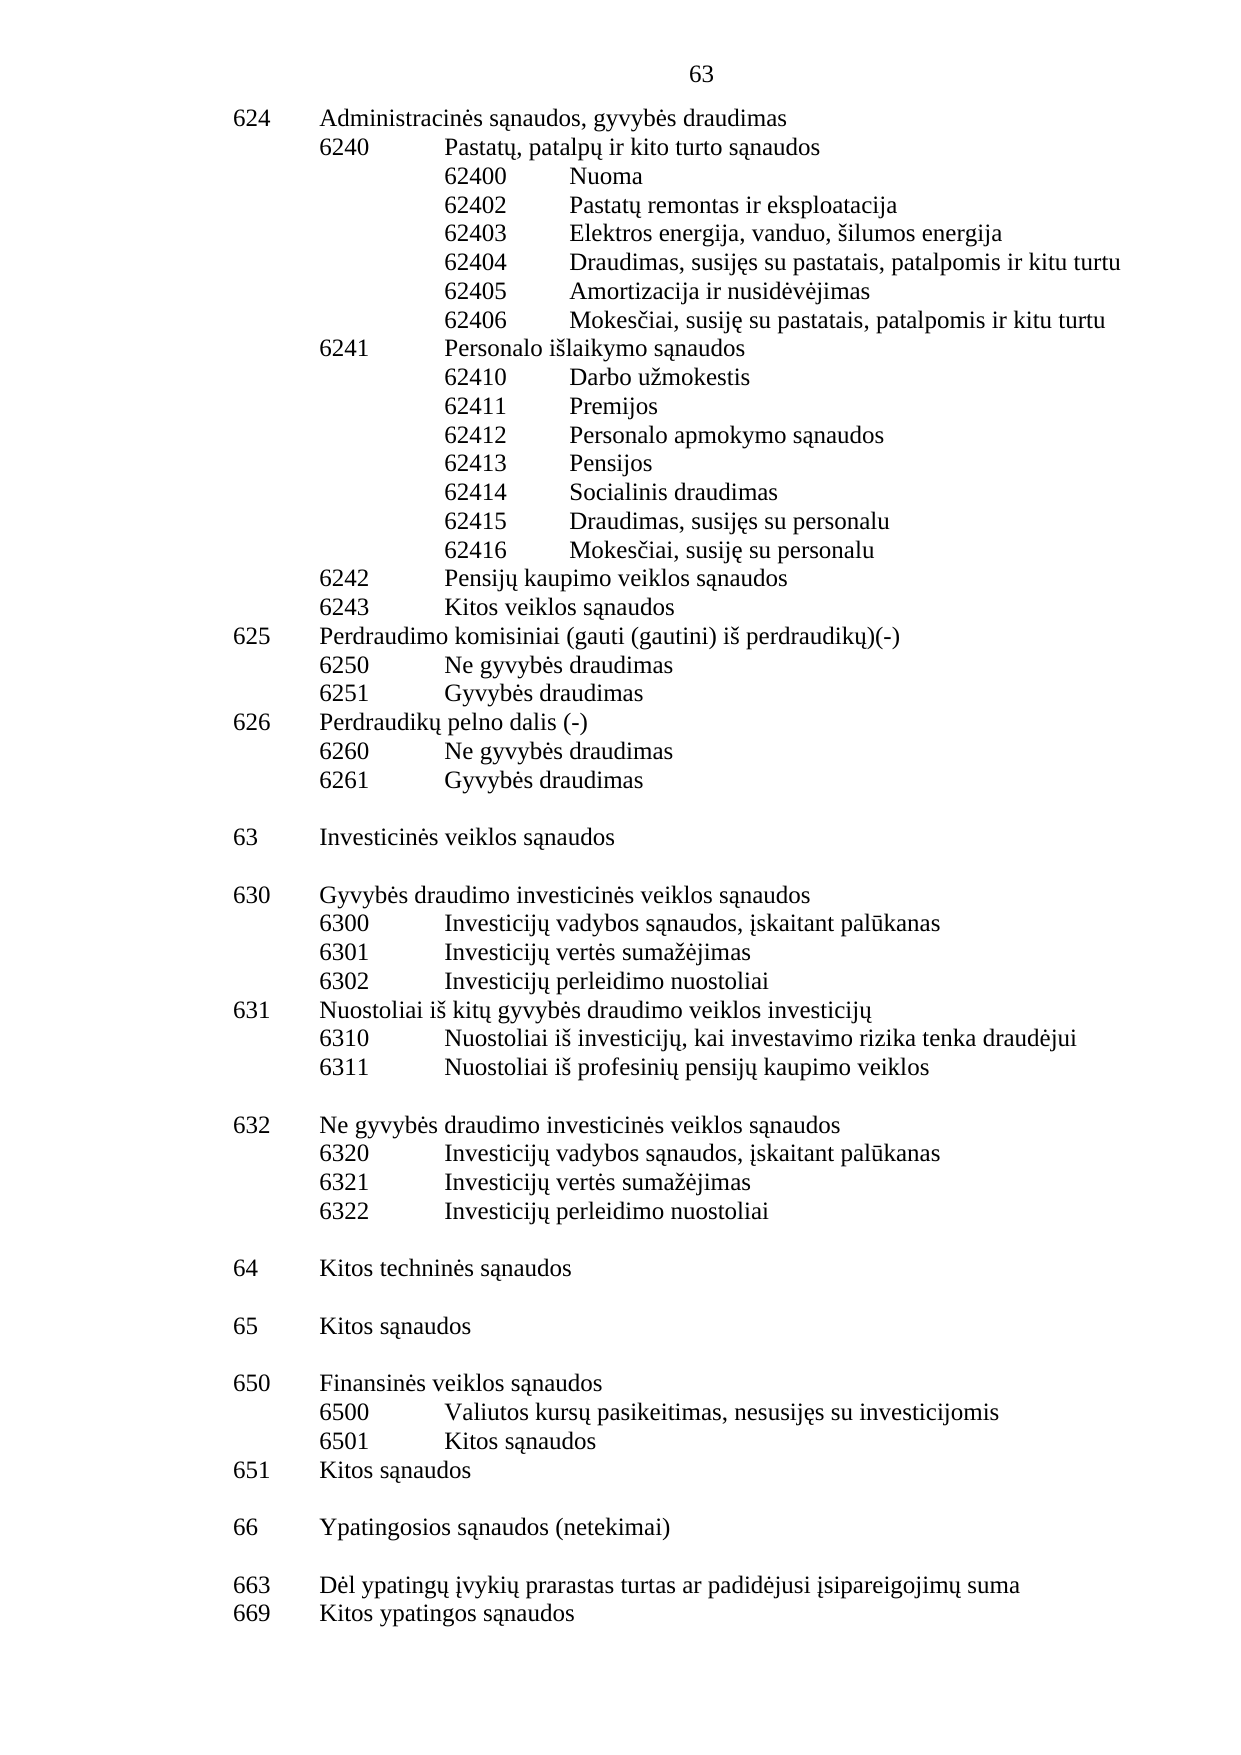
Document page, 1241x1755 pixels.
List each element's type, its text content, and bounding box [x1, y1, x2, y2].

table_cell Kitos sąnaudos [308, 1455, 1183, 1483]
table_cell [222, 305, 308, 333]
table_cell Pastatų, patalpų ir kito turto sąnaudos [433, 132, 1183, 161]
table_cell 62406 [433, 305, 558, 333]
table_cell 651 [222, 1455, 308, 1483]
table_cell [222, 1139, 308, 1167]
table_cell [308, 247, 433, 276]
table_cell Nuostoliai iš profesinių pensijų kaupimo veiklos [433, 1052, 1183, 1081]
table_cell 663 [222, 1570, 308, 1598]
table_cell Premijos [558, 391, 1183, 420]
table_cell [308, 1081, 433, 1110]
table_cell [222, 334, 308, 362]
table_cell Personalo išlaikymo sąnaudos [433, 334, 1183, 362]
table_cell Pastatų remontas ir eksploatacija [558, 190, 1183, 218]
table_cell 6320 [308, 1139, 433, 1167]
table_cell 62404 [433, 247, 558, 276]
table_cell [308, 161, 433, 190]
table_cell 6302 [308, 966, 433, 995]
table_cell [222, 535, 308, 563]
table_cell 65 [222, 1311, 308, 1340]
table_cell [222, 592, 308, 621]
table_cell Investicijų perleidimo nuostoliai [433, 1196, 1183, 1225]
table_cell [308, 1541, 433, 1570]
table_cell Ne gyvybės draudimo investicinės veiklos sąnaudos [308, 1110, 1183, 1138]
table_cell 62411 [433, 391, 558, 420]
table_cell 62402 [433, 190, 558, 218]
table_cell 62412 [433, 420, 558, 448]
table_cell [222, 1627, 308, 1656]
table_cell 62414 [433, 477, 558, 506]
table_cell [308, 219, 433, 247]
table_cell [308, 477, 433, 506]
table_cell [222, 420, 308, 448]
table_cell [222, 276, 308, 305]
table_cell [308, 420, 433, 448]
table_cell Investicijų perleidimo nuostoliai [433, 966, 1183, 995]
table_cell [222, 966, 308, 995]
table_cell [683, 1627, 1183, 1656]
table_cell [683, 1081, 1183, 1110]
table_cell Investicijų vertės sumažėjimas [433, 937, 1183, 966]
table_cell [222, 679, 308, 707]
table_cell 624 [222, 104, 308, 132]
table_cell [222, 1541, 308, 1570]
table_cell 62400 [433, 161, 558, 190]
table_cell 625 [222, 621, 308, 650]
table_cell [222, 564, 308, 592]
table_cell [308, 190, 433, 218]
table_cell [308, 1340, 1183, 1368]
table_cell Investicinės veiklos sąnaudos [308, 822, 1183, 851]
table_cell [433, 1081, 558, 1110]
table_cell [222, 851, 308, 880]
table_cell [222, 736, 308, 765]
table_cell [683, 1541, 1183, 1570]
table_cell 6240 [308, 132, 433, 161]
table_cell Gyvybės draudimas [433, 679, 1183, 707]
table_cell Amortizacija ir nusidėvėjimas [558, 276, 1183, 305]
table_cell [222, 650, 308, 678]
table_cell [222, 1426, 308, 1455]
table_cell 62405 [433, 276, 558, 305]
table_cell 650 [222, 1369, 308, 1397]
table_cell [558, 1541, 683, 1570]
table_cell [222, 1196, 308, 1225]
table_cell [222, 449, 308, 477]
table_cell 63 [222, 822, 308, 851]
table_cell [222, 1024, 308, 1052]
table_cell [222, 1081, 308, 1110]
table_cell 6261 [308, 765, 433, 793]
table_cell 6301 [308, 937, 433, 966]
table_cell [433, 1627, 558, 1656]
table_cell [558, 1225, 683, 1253]
table_cell Pensijos [558, 449, 1183, 477]
table_cell 6243 [308, 592, 433, 621]
table_cell [222, 1484, 308, 1512]
table_cell Personalo apmokymo sąnaudos [558, 420, 1183, 448]
table_cell [222, 1282, 308, 1311]
table_cell 62415 [433, 506, 558, 535]
table_cell [222, 1052, 308, 1081]
table_cell [308, 1484, 1183, 1512]
table_cell 6251 [308, 679, 433, 707]
table_cell Investicijų vertės sumažėjimas [433, 1167, 1183, 1196]
table_cell Kitos ypatingos sąnaudos [308, 1599, 1183, 1627]
table_cell 6250 [308, 650, 433, 678]
table_cell 630 [222, 880, 308, 908]
table_cell [558, 1627, 683, 1656]
table_cell Finansinės veiklos sąnaudos [308, 1369, 1183, 1397]
table_cell Ypatingosios sąnaudos (netekimai) [308, 1512, 1183, 1541]
table_cell 6241 [308, 334, 433, 362]
table_cell 6242 [308, 564, 433, 592]
table_cell Nuostoliai iš kitų gyvybės draudimo veiklos investicijų [308, 995, 1183, 1023]
table_cell 62413 [433, 449, 558, 477]
table_cell [308, 1627, 433, 1656]
table_cell Dėl ypatingų įvykių prarastas turtas ar padidėjusi įsipareigojimų suma [308, 1570, 1183, 1598]
table_cell 6321 [308, 1167, 433, 1196]
table_cell 62403 [433, 219, 558, 247]
table_cell Gyvybės draudimo investicinės veiklos sąnaudos [308, 880, 1183, 908]
table_cell Investicijų vadybos sąnaudos, įskaitant palūkanas [433, 909, 1183, 937]
table_cell [308, 794, 433, 822]
table_cell [222, 391, 308, 420]
table_cell Elektros energija, vanduo, šilumos energija [558, 219, 1183, 247]
table_cell [222, 132, 308, 161]
table_cell [222, 506, 308, 535]
table_cell Perdraudimo komisiniai (gauti (gautini) iš perdraudikų)(-) [308, 621, 1183, 650]
table_cell [222, 1397, 308, 1426]
table_cell [308, 362, 433, 391]
table_cell [222, 909, 308, 937]
table_cell [558, 851, 1183, 880]
table_cell [433, 1541, 558, 1570]
table_cell Kitos sąnaudos [308, 1311, 1183, 1340]
table_cell Draudimas, susijęs su personalu [558, 506, 1183, 535]
table_cell 6501 [308, 1426, 433, 1455]
table_cell [222, 794, 308, 822]
table_cell [222, 1225, 308, 1253]
table_cell Kitos techninės sąnaudos [308, 1254, 1183, 1282]
table_cell Investicijų vadybos sąnaudos, įskaitant palūkanas [433, 1139, 1183, 1167]
table_cell [433, 1225, 558, 1253]
table_cell 6260 [308, 736, 433, 765]
table_cell Gyvybės draudimas [433, 765, 1183, 793]
table_cell [308, 1282, 1183, 1311]
table_cell [308, 449, 433, 477]
table_cell [308, 851, 433, 880]
table_cell [558, 1081, 683, 1110]
table_cell [433, 851, 558, 880]
table_cell [308, 506, 433, 535]
table_cell Socialinis draudimas [558, 477, 1183, 506]
table_cell Darbo užmokestis [558, 362, 1183, 391]
table_cell [222, 937, 308, 966]
table_cell 6500 [308, 1397, 433, 1426]
table_cell Pensijų kaupimo veiklos sąnaudos [433, 564, 1183, 592]
table_cell [222, 190, 308, 218]
table_cell 6310 [308, 1024, 433, 1052]
table_cell [222, 362, 308, 391]
table_cell [308, 305, 433, 333]
table_cell 62410 [433, 362, 558, 391]
table_cell 6311 [308, 1052, 433, 1081]
table_cell [222, 161, 308, 190]
table_cell 626 [222, 707, 308, 736]
table_cell [308, 535, 433, 563]
table_cell Kitos veiklos sąnaudos [433, 592, 1183, 621]
table_cell [683, 1225, 1183, 1253]
table_cell [222, 1167, 308, 1196]
table_cell 62416 [433, 535, 558, 563]
table_cell 66 [222, 1512, 308, 1541]
table_cell [222, 247, 308, 276]
table_cell Nuoma [558, 161, 1183, 190]
table_cell 632 [222, 1110, 308, 1138]
table_cell Draudimas, susijęs su pastatais, patalpomis ir kitu turtu [558, 247, 1183, 276]
table_cell Ne gyvybės draudimas [433, 650, 1183, 678]
table_cell Mokesčiai, susiję su pastatais, patalpomis ir kitu turtu [558, 305, 1183, 333]
table_cell [433, 794, 1183, 822]
table_cell 6300 [308, 909, 433, 937]
table_cell [308, 1225, 433, 1253]
table_cell [222, 1340, 308, 1368]
table_cell 64 [222, 1254, 308, 1282]
table_cell 669 [222, 1599, 308, 1627]
table_cell Valiutos kursų pasikeitimas, nesusijęs su investicijomis [433, 1397, 1183, 1426]
table_cell [222, 477, 308, 506]
table_cell Administracinės sąnaudos, gyvybės draudimas [308, 104, 1183, 132]
table_cell 631 [222, 995, 308, 1023]
table_cell Perdraudikų pelno dalis (-) [308, 707, 1183, 736]
table_cell Nuostoliai iš investicijų, kai investavimo rizika tenka draudėjui [433, 1024, 1183, 1052]
table_cell [222, 219, 308, 247]
table_cell Kitos sąnaudos [433, 1426, 1183, 1455]
table_cell 6322 [308, 1196, 433, 1225]
table_cell [308, 391, 433, 420]
table_cell Mokesčiai, susiję su personalu [558, 535, 1183, 563]
table_cell [222, 765, 308, 793]
table_cell Ne gyvybės draudimas [433, 736, 1183, 765]
table_cell [308, 276, 433, 305]
